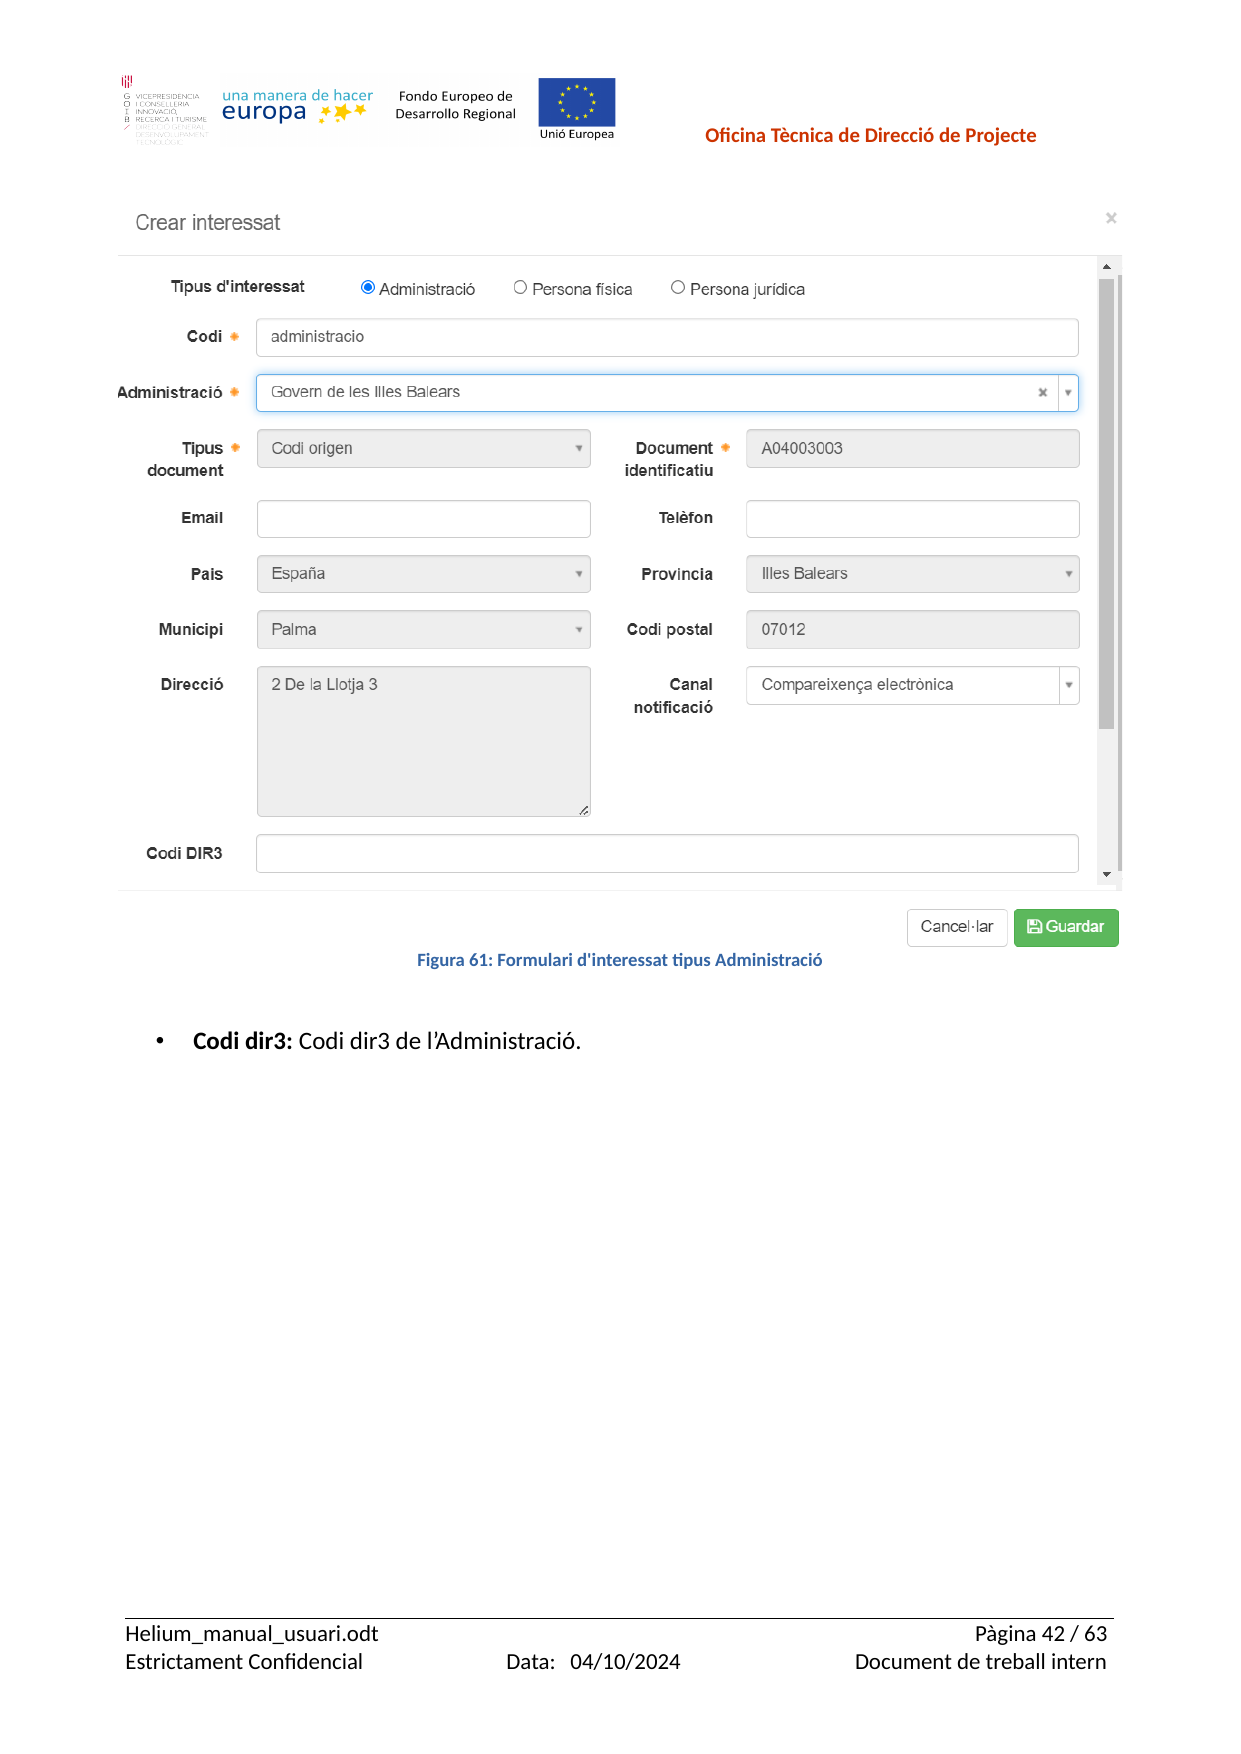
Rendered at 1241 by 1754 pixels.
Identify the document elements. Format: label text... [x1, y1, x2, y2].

picture [219, 73, 621, 147]
picture [118, 73, 213, 147]
list Codi dir3: Codi dir3 de l’Administració. [156, 1026, 1122, 1056]
text Figura 61: Formulari d'interessat tipus Administració [118, 949, 1122, 971]
picture [118, 202, 1123, 949]
